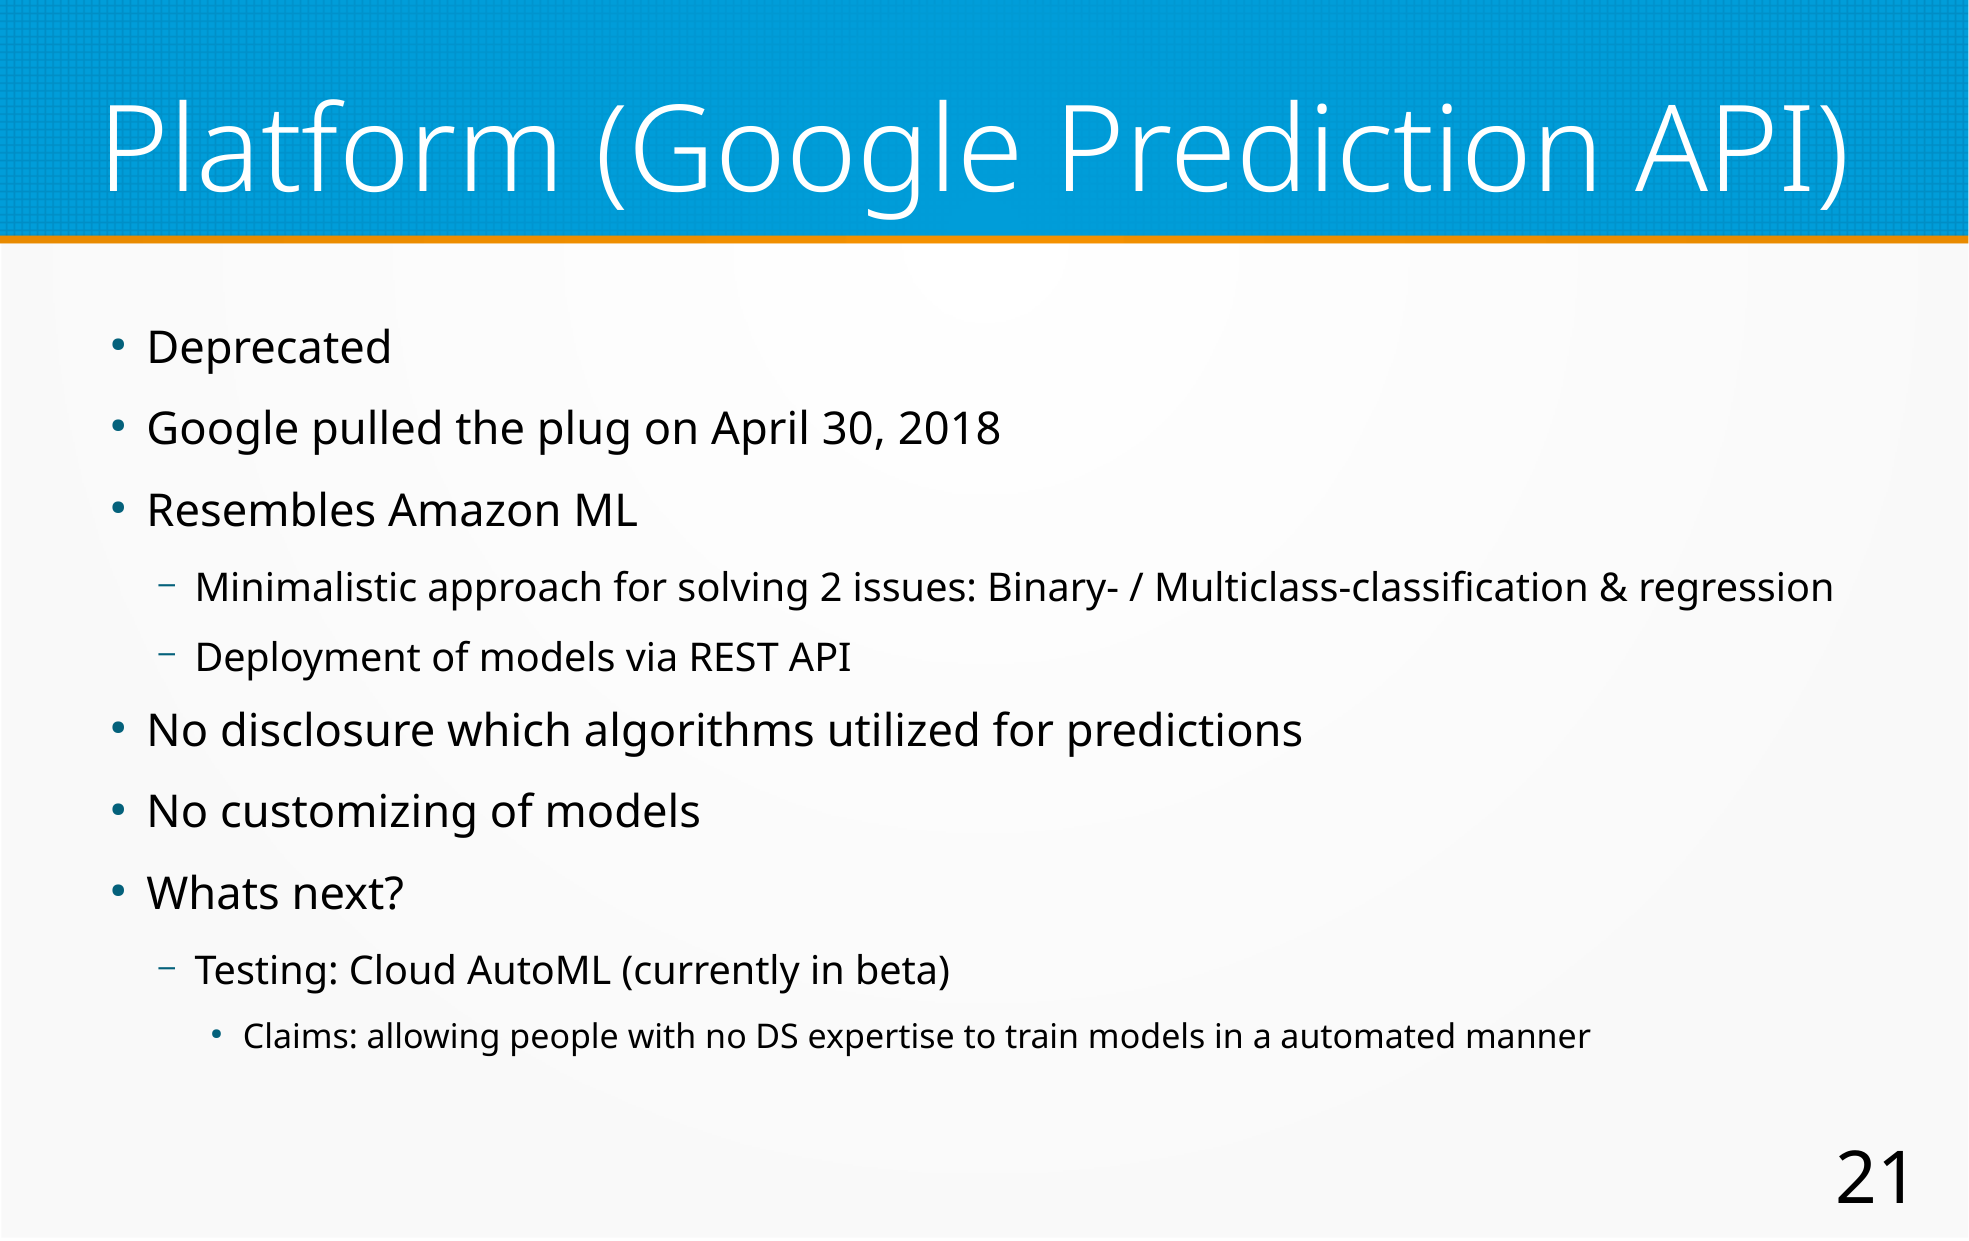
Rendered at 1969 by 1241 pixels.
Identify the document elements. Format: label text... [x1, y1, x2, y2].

title Platform (Google Prediction API) [98, 19, 1870, 227]
text_box 21 [1830, 1127, 1966, 1224]
picture [0, 236, 1969, 1241]
list Deprecated Google pulled the plug on April 30, 2018 Resembles Amazon ML Minimalistic approach for solving 2 issues: Binary- / Multiclass-classification & regression Deployment of models via REST API No disclosure which algorithms utilized for predictions No customizing of models Whats next? Testing: Cloud AutoML (currently in beta) Claims: allowing people with no DS expertise to train models in a automated manner [98, 315, 1861, 1081]
